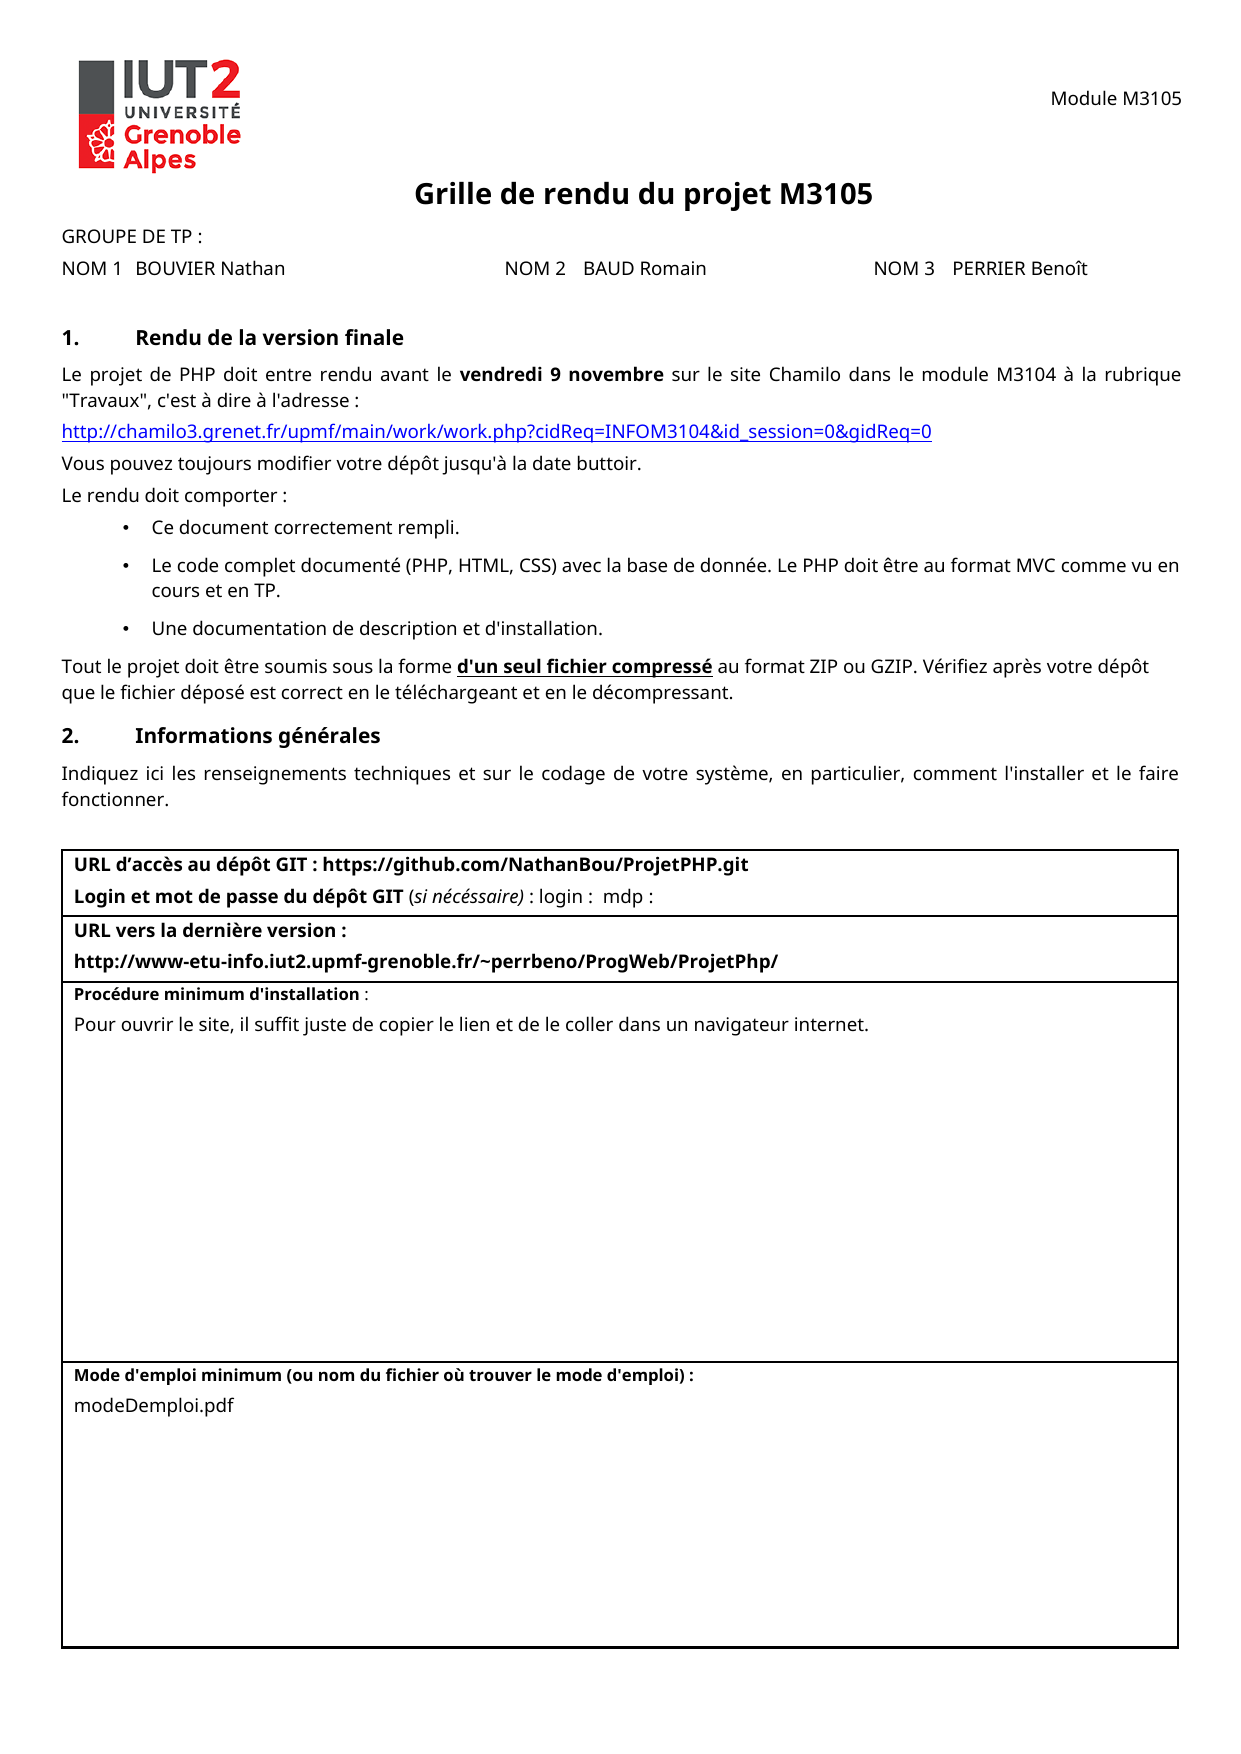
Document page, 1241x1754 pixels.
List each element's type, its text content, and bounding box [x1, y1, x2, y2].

text Indiquez ici les renseignements techniques et sur le codage de votre système, en particulier, comment l'installer et le faire fonctionner. [61, 760, 1182, 811]
picture [78, 51, 267, 174]
text Le rendu doit comporter : [61, 482, 1182, 508]
text NOM 1 BOUVIER Nathan NOM 2 BAUD Romain NOM 3 PERRIER Benoît [61, 255, 1182, 306]
list Ce document correctement rempli. [123, 514, 1182, 540]
title Grille de rendu du projet M3105 [106, 111, 1182, 213]
table_cell URL vers la dernière version : http://www-etu-info.iut2.upmf-grenoble.fr/~perrbeno/ProgWeb/ProjetPhp/ [63, 917, 1177, 981]
text http://chamilo3.grenet.fr/upmf/main/work/work.php?cidReq=INFOM3104&id_session=0&gidReq=0 [61, 419, 1182, 444]
table_cell Mode d'emploi minimum (ou nom du fichier où trouver le mode d'emploi) : modeDemploi.pdf [63, 1363, 1177, 1646]
table_cell Procédure minimum d'installation : Pour ouvrir le site, il suffit juste de copier le lien et de le coller dans un navigateur internet. [63, 983, 1177, 1361]
text Vous pouvez toujours modifier votre dépôt jusqu'à la date buttoir. [61, 451, 1182, 476]
text GROUPE DE TP : [61, 223, 1182, 249]
list Le code complet documenté (PHP, HTML, CSS) avec la base de donnée. Le PHP doit être au format MVC comme vu en cours et en TP. [123, 552, 1182, 603]
list Informations générales [61, 721, 1182, 750]
text Tout le projet doit être soumis sous la forme d'un seul fichier compressé au format ZIP ou GZIP. Vérifiez après votre dépôt que le fichier déposé est correct en le téléchargeant et en le décompressant. [61, 654, 1182, 705]
list Rendu de la version finale [61, 323, 1182, 351]
list Une documentation de description et d'installation. [123, 616, 1182, 641]
table_header URL d’accès au dépôt GIT : https://github.com/NathanBou/ProjetPHP.git Login et mot de passe du dépôt GIT (si nécéssaire) : login : mdp : [63, 851, 1177, 915]
text Le projet de PHP doit entre rendu avant le vendredi 9 novembre sur le site Chamilo dans le module M3104 à la rubrique "Travaux", c'est à dire à l'adresse : [61, 362, 1182, 413]
